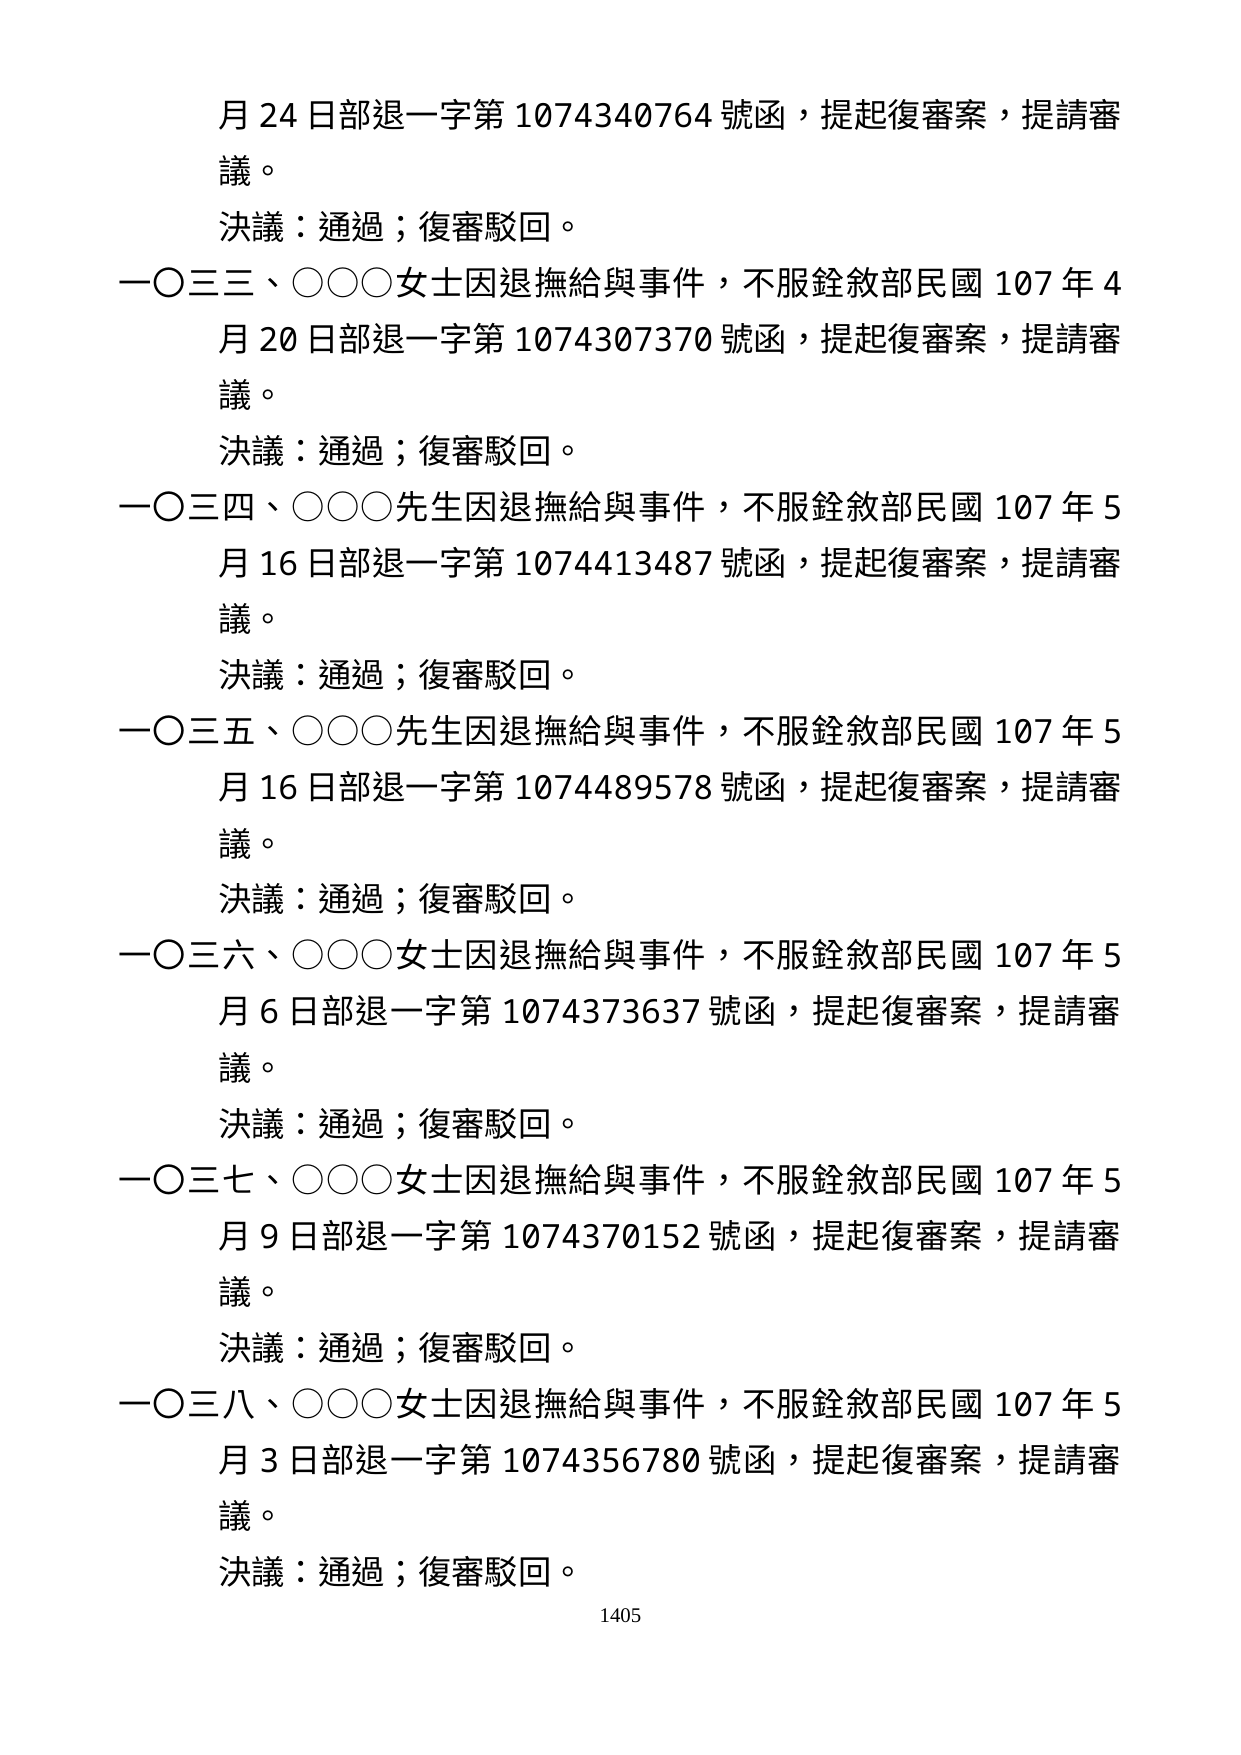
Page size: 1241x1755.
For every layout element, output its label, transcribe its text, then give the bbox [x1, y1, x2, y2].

text 決議：通過；復審駁回。 [218, 1097, 1122, 1146]
text 月24日部退一字第1074340764號函，提起復審案，提請審議。 [118, 89, 1122, 193]
text 決議：通過；復審駁回。 [218, 1322, 1122, 1370]
text 決議：通過；復審駁回。 [218, 201, 1122, 249]
text 決議：通過；復審駁回。 [218, 873, 1122, 921]
text 一〇三八、○○○女士因退撫給與事件，不服銓敘部民國107年5月3日部退一字第1074356780號函，提起復審案，提請審議。 [118, 1377, 1122, 1538]
text 決議：通過；復審駁回。 [218, 1546, 1122, 1594]
text 決議：通過；復審駁回。 [218, 649, 1122, 697]
text 一〇三三、○○○女士因退撫給與事件，不服銓敘部民國107年4月20日部退一字第1074307370號函，提起復審案，提請審議。 [118, 257, 1122, 417]
text 一〇三七、○○○女士因退撫給與事件，不服銓敘部民國107年5月9日部退一字第1074370152號函，提起復審案，提請審議。 [118, 1153, 1122, 1314]
text 一〇三六、○○○女士因退撫給與事件，不服銓敘部民國107年5月6日部退一字第1074373637號函，提起復審案，提請審議。 [118, 929, 1122, 1090]
text 一〇三四、○○○先生因退撫給與事件，不服銓敘部民國107年5月16日部退一字第1074413487號函，提起復審案，提請審議。 [118, 481, 1122, 641]
text 一〇三五、○○○先生因退撫給與事件，不服銓敘部民國107年5月16日部退一字第1074489578號函，提起復審案，提請審議。 [118, 705, 1122, 866]
text 決議：通過；復審駁回。 [218, 425, 1122, 473]
